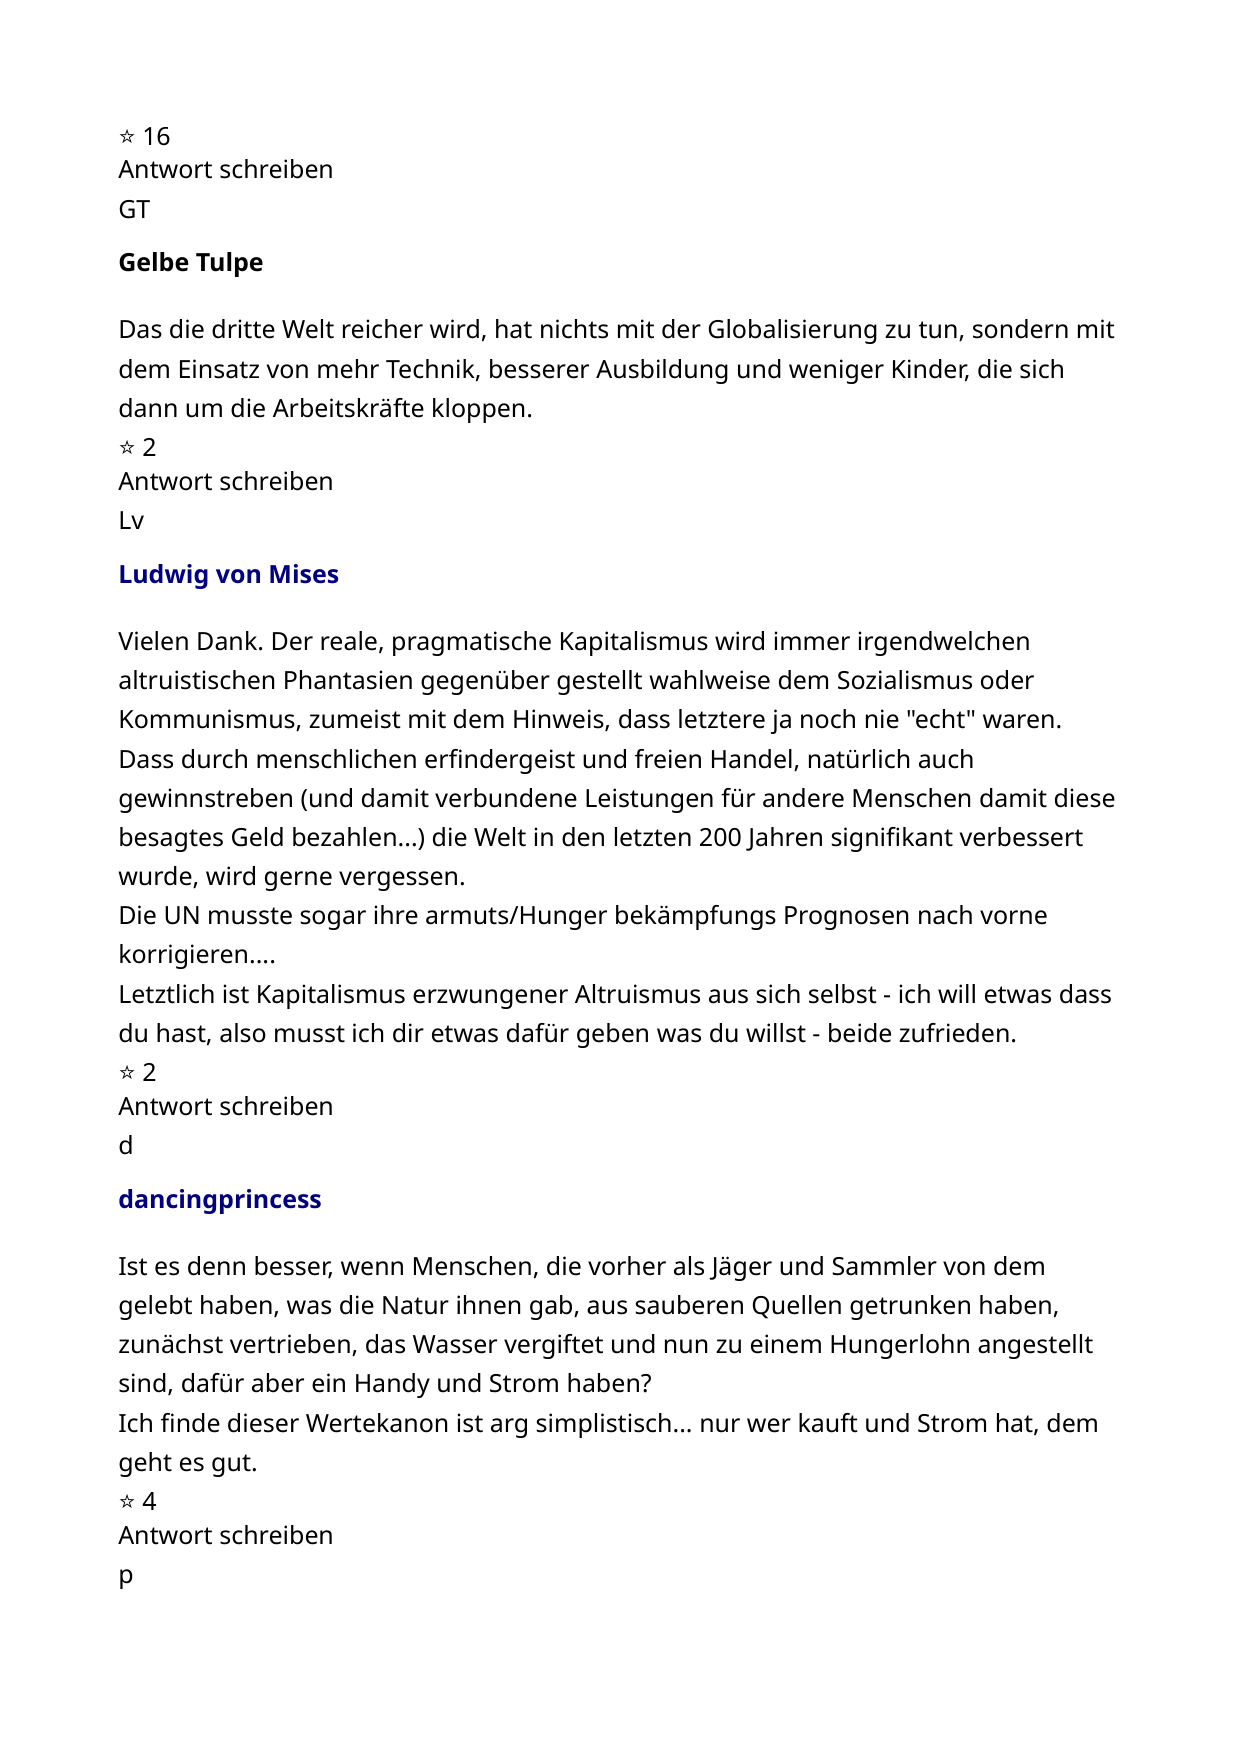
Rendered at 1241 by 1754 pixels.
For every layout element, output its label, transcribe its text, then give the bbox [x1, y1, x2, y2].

text Lv [118, 503, 1122, 537]
text GT [118, 191, 1122, 225]
text ⭐️ 2 [118, 430, 1122, 464]
text Ist es denn besser, wenn Menschen, die vorher als Jäger und Sammler von dem gelebt haben, was die Natur ihnen gab, aus sauberen Quellen getrunken haben, zunächst vertrieben, das Wasser vergiftet und nun zu einem Hungerlohn angestellt sind, dafür aber ein Handy und Strom haben? Ich finde dieser Wertekanon ist arg simplistisch... nur wer kauft und Strom hat, dem geht es gut. [118, 1249, 1122, 1478]
text Antwort schreiben [118, 464, 1122, 498]
text Antwort schreiben [118, 1518, 1122, 1552]
text p [118, 1557, 1122, 1591]
text Antwort schreiben [118, 152, 1122, 186]
text Das die dritte Welt reicher wird, hat nichts mit der Globalisierung zu tun, sondern mit dem Einsatz von mehr Technik, besserer Ausbildung und weniger Kinder, die sich dann um die Arbeitskräfte kloppen. [118, 312, 1122, 424]
text Vielen Dank. Der reale, pragmatische Kapitalismus wird immer irgendwelchen altruistischen Phantasien gegenüber gestellt wahlweise dem Sozialismus oder Kommunismus, zumeist mit dem Hinweis, dass letztere ja noch nie "echt" waren. Dass durch menschlichen erfindergeist und freien Handel, natürlich auch gewinnstreben (und damit verbundene Leistungen für andere Menschen damit diese besagtes Geld bezahlen...) die Welt in den letzten 200 Jahren signifikant verbessert wurde, wird gerne vergessen. Die UN musste sogar ihre armuts/Hunger bekämpfungs Prognosen nach vorne korrigieren.... Letztlich ist Kapitalismus erzwungener Altruismus aus sich selbst - ich will etwas dass du hast, also musst ich dir etwas dafür geben was du willst - beide zufrieden. [118, 624, 1122, 1049]
text ⭐️ 2 [118, 1054, 1122, 1089]
text d [118, 1128, 1122, 1162]
subtitle Gelbe Tulpe [118, 245, 1122, 279]
text Antwort schreiben [118, 1089, 1122, 1123]
text ⭐️ 4 [118, 1484, 1122, 1518]
text ⭐️ 16 [118, 118, 1122, 152]
subtitle dancingprincess [118, 1182, 1122, 1216]
subtitle Ludwig von Mises [118, 557, 1122, 591]
